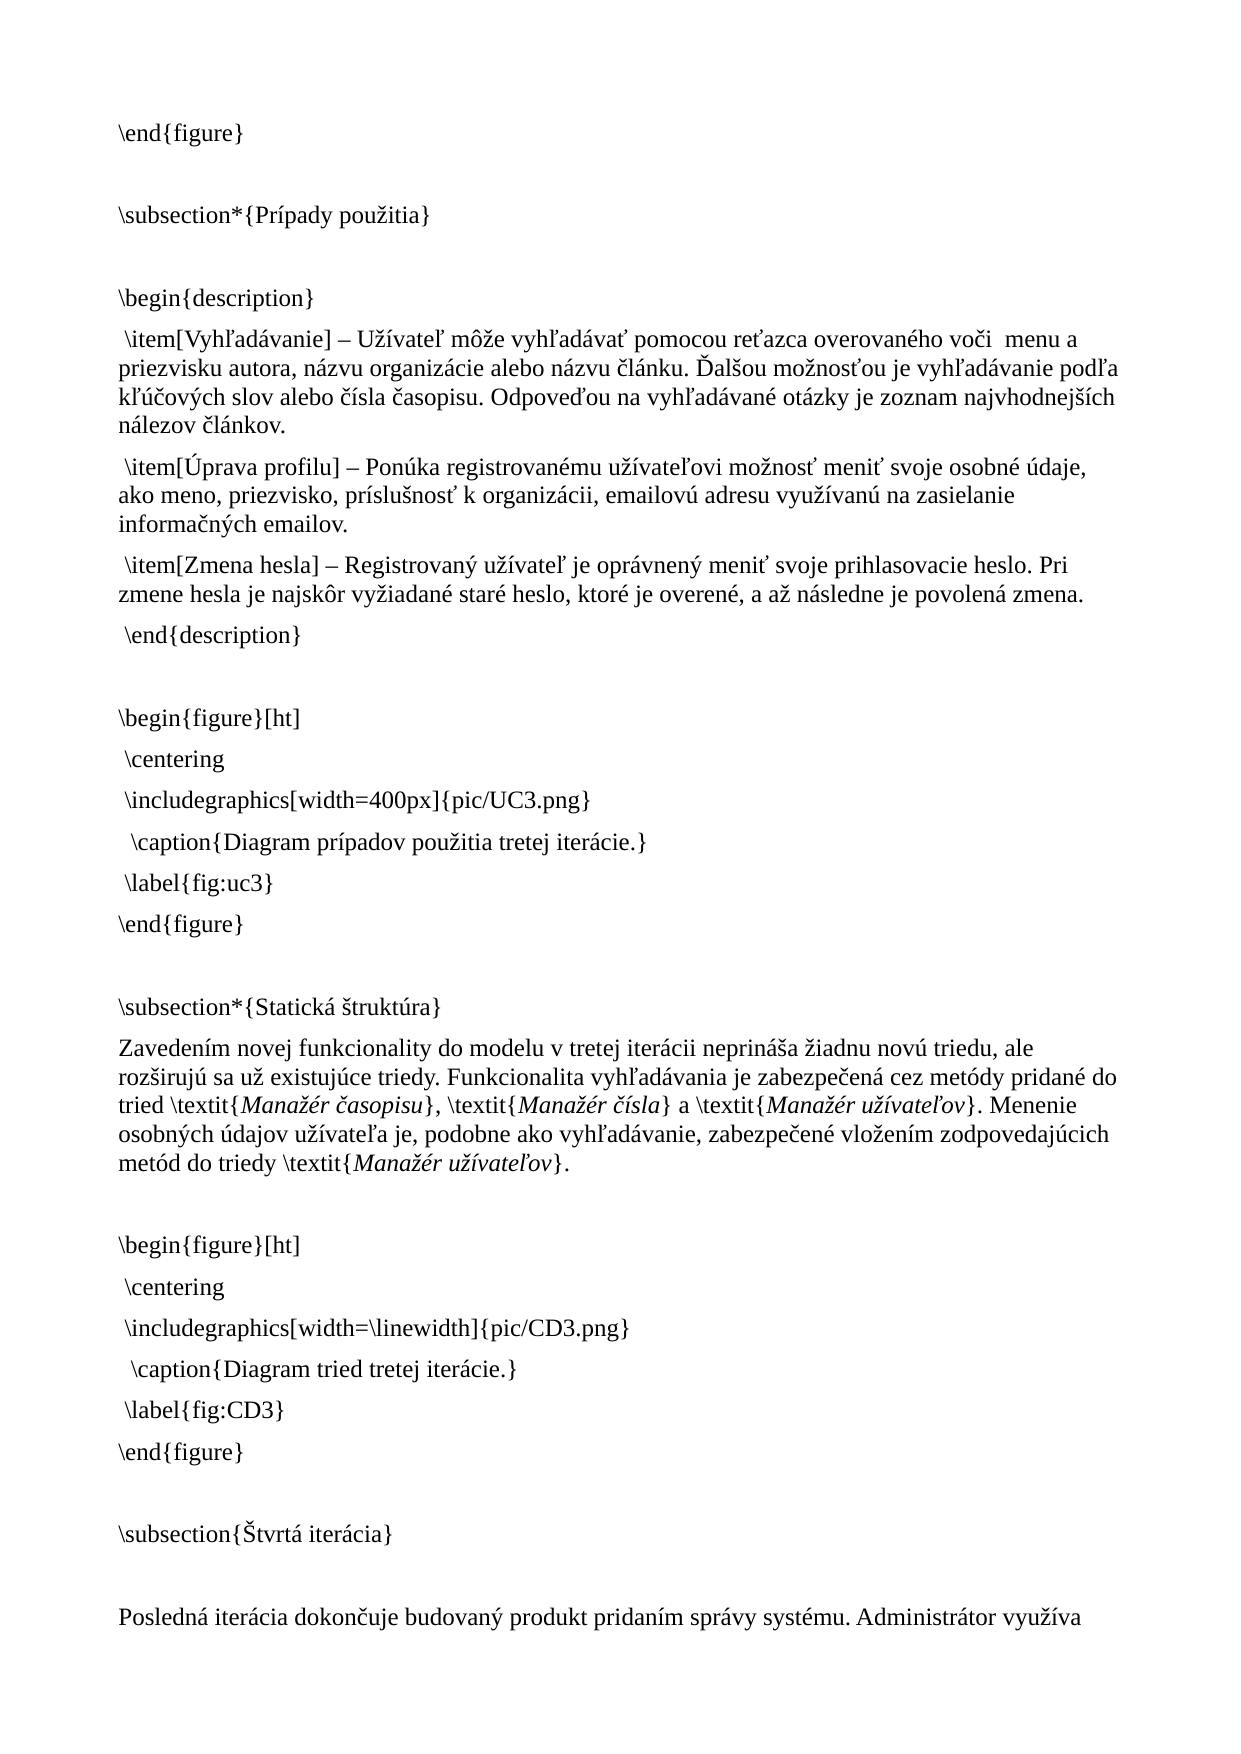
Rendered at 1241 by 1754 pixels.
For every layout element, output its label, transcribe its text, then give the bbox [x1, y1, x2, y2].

text \centering [118, 744, 1119, 773]
text Posledná iterácia dokončuje budovaný produkt pridaním správy systému. Administrátor využíva [118, 1602, 1119, 1631]
text \includegraphics[width=\linewidth]{pic/CD3.png} [118, 1313, 1119, 1342]
text \caption{Diagram prípadov použitia tretej iterácie.} [118, 827, 1119, 856]
text \label{fig:CD3} [118, 1396, 1119, 1424]
text \label{fig:uc3} [118, 868, 1119, 897]
text \subsection{Štvrtá iterácia} [118, 1519, 1119, 1548]
text Zavedením novej funkcionality do modelu v tretej iterácii neprináša žiadnu novú triedu, ale rozširujú sa už existujúce triedy. Funkcionalita vyhľadávania je zabezpečená cez metódy pridané do tried \textit{Manažér časopisu}, \textit{Manažér čísla} a \textit{Manažér užívateľov}. Menenie osobných údajov užívateľa je, podobne ako vyhľadávanie, zabezpečené vložením zodpovedajúcich metód do triedy \textit{Manažér užívateľov}. [118, 1033, 1119, 1177]
text \item[Vyhľadávanie] – Užívateľ môže vyhľadávať pomocou reťazca overovaného voči menu a priezvisku autora, názvu organizácie alebo názvu článku. Ďalšou možnosťou je vyhľadávanie podľa kľúčových slov alebo čísla časopisu. Odpoveďou na vyhľadávané otázky je zoznam najvhodnejších nálezov článkov. [118, 324, 1119, 439]
text \end{figure} [118, 909, 1119, 938]
text \end{figure} [118, 118, 1119, 147]
text \centering [118, 1272, 1119, 1301]
text \item[Úprava profilu] – Ponúka registrovanému užívateľovi možnosť meniť svoje osobné údaje, ako meno, priezvisko, príslušnosť k organizácii, emailovú adresu využívanú na zasielanie informačných emailov. [118, 452, 1119, 538]
text \includegraphics[width=400px]{pic/UC3.png} [118, 786, 1119, 814]
text \subsection*{Statická štruktúra} [118, 992, 1119, 1021]
text \caption{Diagram tried tretej iterácie.} [118, 1354, 1119, 1383]
text \begin{figure}[ht] [118, 703, 1119, 732]
text \begin{figure}[ht] [118, 1231, 1119, 1259]
text \end{figure} [118, 1437, 1119, 1466]
text \item[Zmena hesla] – Registrovaný užívateľ je oprávnený meniť svoje prihlasovacie heslo. Pri zmene hesla je najskôr vyžiadané staré heslo, ktoré je overené, a až následne je povolená zmena. [118, 551, 1119, 608]
text \subsection*{Prípady použitia} [118, 201, 1119, 229]
text \end{description} [118, 621, 1119, 649]
text \begin{description} [118, 283, 1119, 312]
